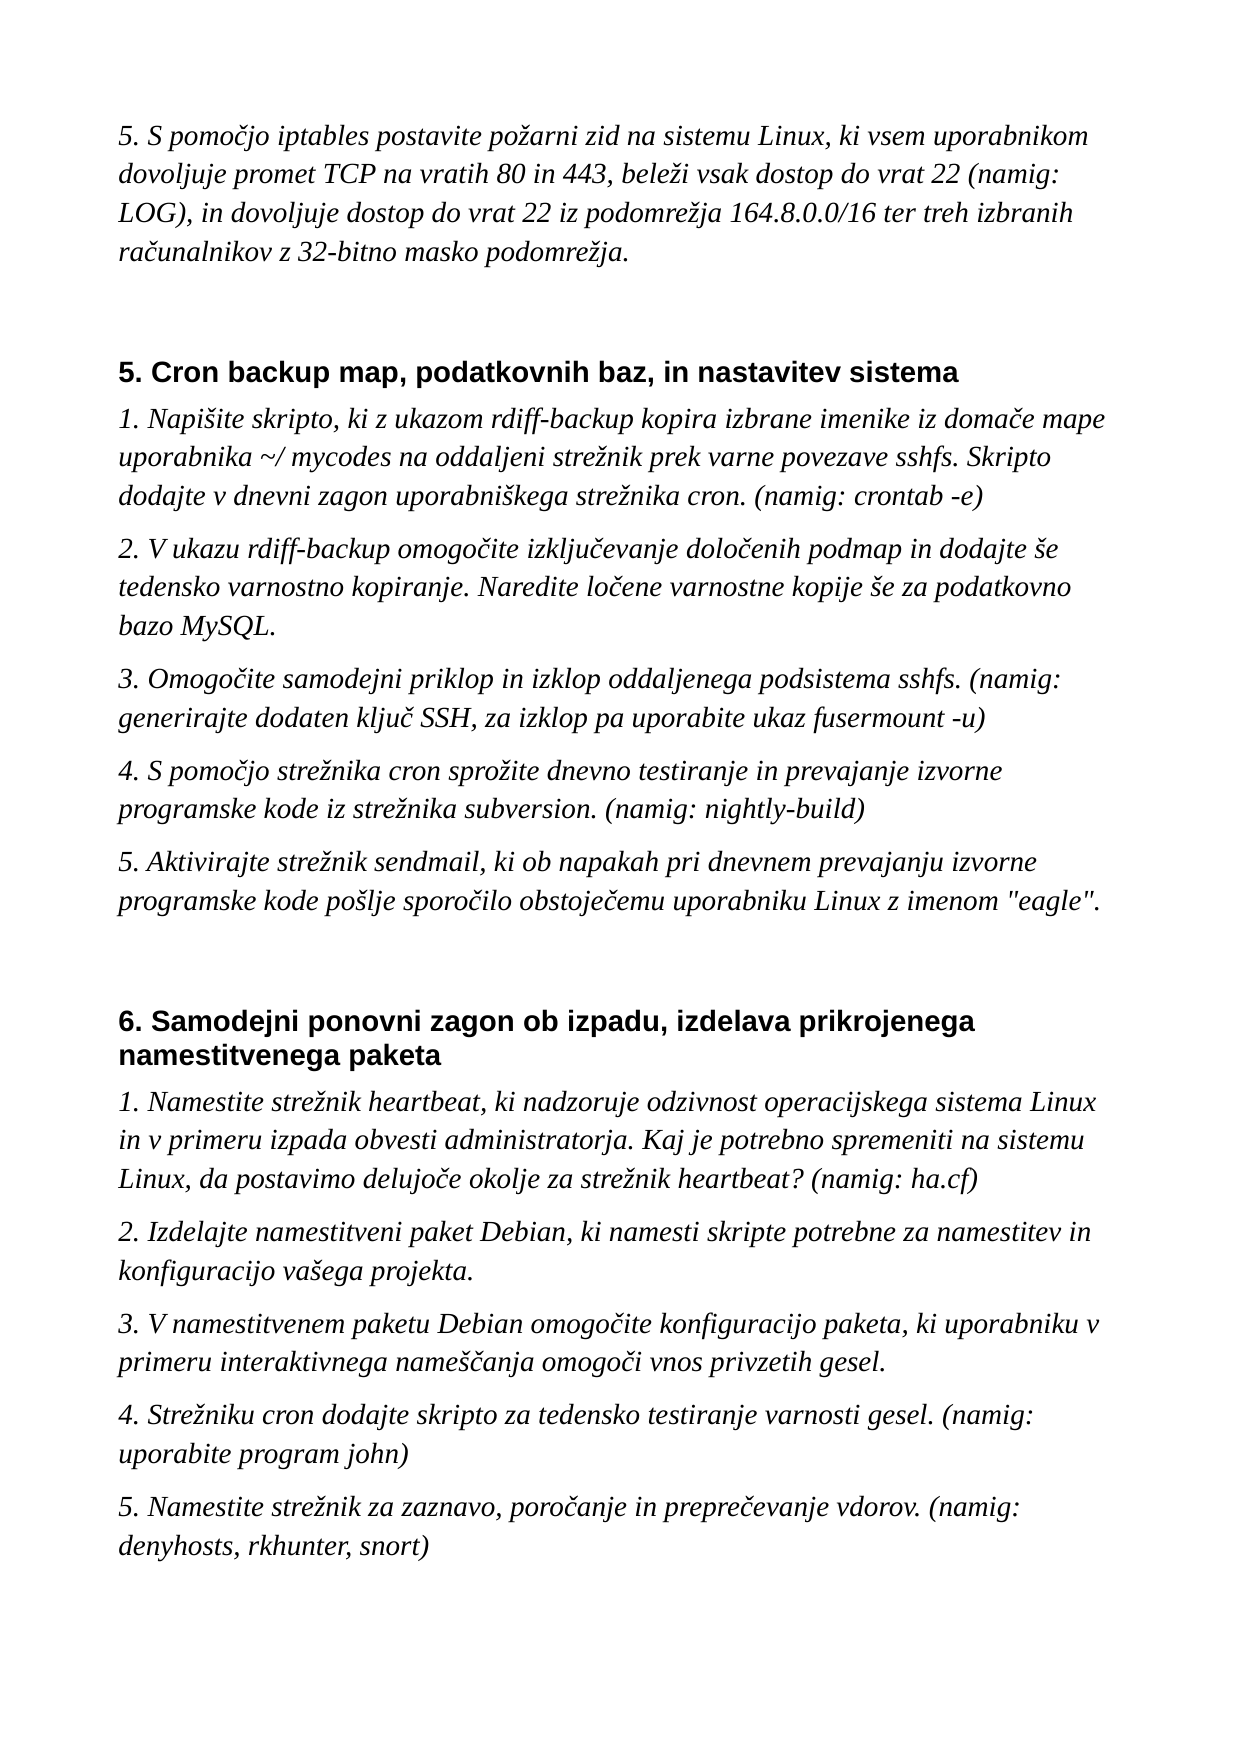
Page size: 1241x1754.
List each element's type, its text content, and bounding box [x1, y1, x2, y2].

subtitle 6. Samodejni ponovni zagon ob izpadu, izdelava prikrojenega namestitvenega paketa [118, 1004, 1122, 1071]
subtitle 5. Cron backup map, podatkovnih baz, in nastavitev sistema [118, 354, 1122, 388]
text 1. Namestite strežnik heartbeat, ki nadzoruje odzivnost operacijskega sistema Linux in v primeru izpada obvesti administratorja. Kaj je potrebno spremeniti na sistemu Linux, da postavimo delujoče okolje za strežnik heartbeat? (namig: ha.cf) [118, 1084, 1122, 1194]
text 5. Namestite strežnik za zaznavo, poročanje in preprečevanje vdorov. (namig: denyhosts, rkhunter, snort) [118, 1489, 1122, 1561]
text 3. V namestitvenem paketu Debian omogočite konfiguracijo paketa, ki uporabniku v primeru interaktivnega nameščanja omogoči vnos privzetih gesel. [118, 1306, 1122, 1378]
text 5. Aktivirajte strežnik sendmail, ki ob napakah pri dnevnem prevajanju izvorne programske kode pošlje sporočilo obstoječemu uporabniku Linux z imenom "eagle". [118, 844, 1122, 917]
text 2. V ukazu rdiff-backup omogočite izključevanje določenih podmap in dodajte še tedensko varnostno kopiranje. Naredite ločene varnostne kopije še za podatkovno bazo MySQL. [118, 531, 1122, 642]
text 3. Omogočite samodejni priklop in izklop oddaljenega podsistema sshfs. (namig: generirajte dodaten ključ SSH, za izklop pa uporabite ukaz fusermount -u) [118, 661, 1122, 733]
text 2. Izdelajte namestitveni paket Debian, ki namesti skripte potrebne za namestitev in konfiguracijo vašega projekta. [118, 1214, 1122, 1286]
text 1. Napišite skripto, ki z ukazom rdiff-backup kopira izbrane imenike iz domače mape uporabnika ~/ mycodes na oddaljeni strežnik prek varne povezave sshfs. Skripto dodajte v dnevni zagon uporabniškega strežnika cron. (namig: crontab -e) [118, 401, 1122, 511]
text 5. S pomočjo iptables postavite požarni zid na sistemu Linux, ki vsem uporabnikom dovoljuje promet TCP na vratih 80 in 443, beleži vsak dostop do vrat 22 (namig: LOG), in dovoljuje dostop do vrat 22 iz podomrežja 164.8.0.0/16 ter treh izbranih računalnikov z 32-bitno masko podomrežja. [118, 118, 1122, 267]
text 4. S pomočjo strežnika cron sprožite dnevno testiranje in prevajanje izvorne programske kode iz strežnika subversion. (namig: nightly-build) [118, 753, 1122, 825]
text 4. Strežniku cron dodajte skripto za tedensko testiranje varnosti gesel. (namig: uporabite program john) [118, 1397, 1122, 1469]
